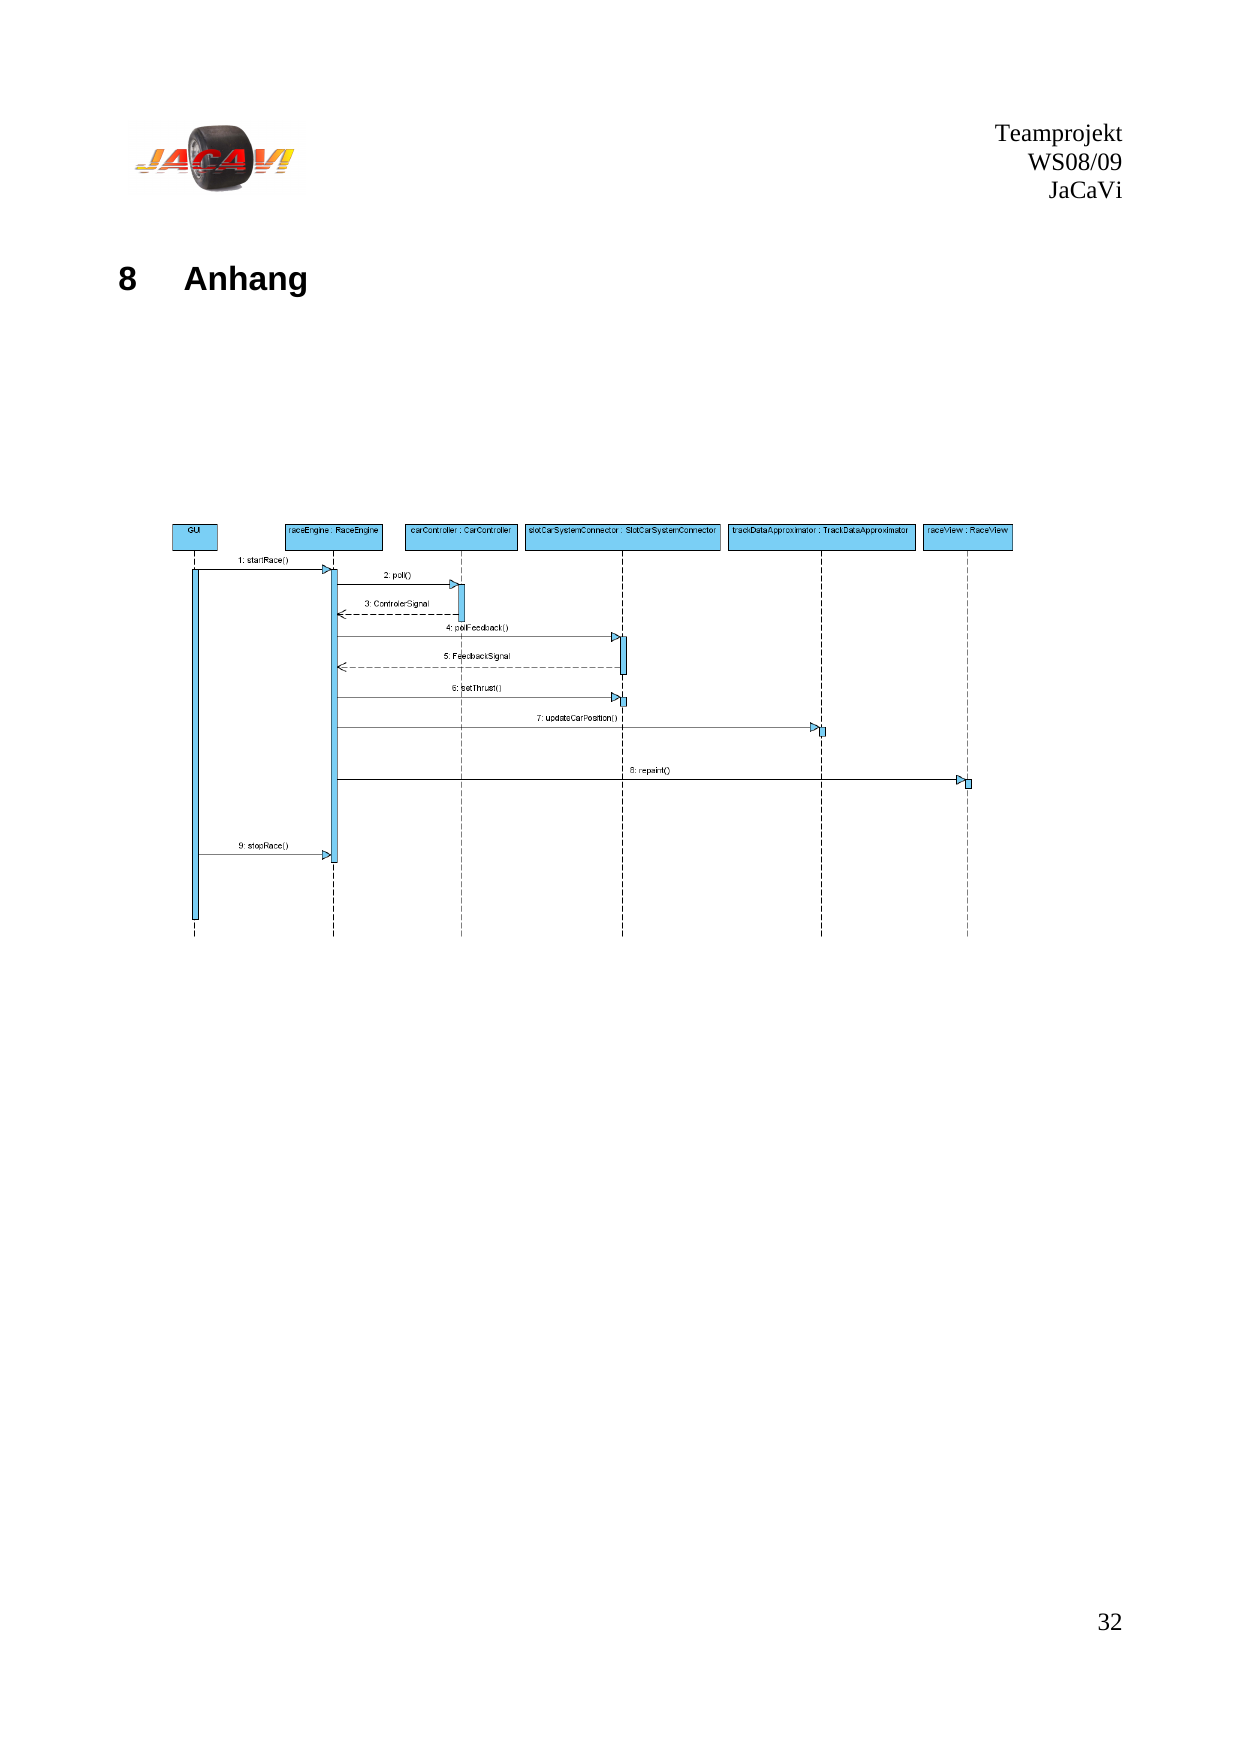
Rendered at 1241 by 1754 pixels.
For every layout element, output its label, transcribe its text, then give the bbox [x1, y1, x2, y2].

subtitle Anhang [118, 259, 1122, 297]
picture [128, 120, 307, 195]
picture [163, 513, 1028, 948]
